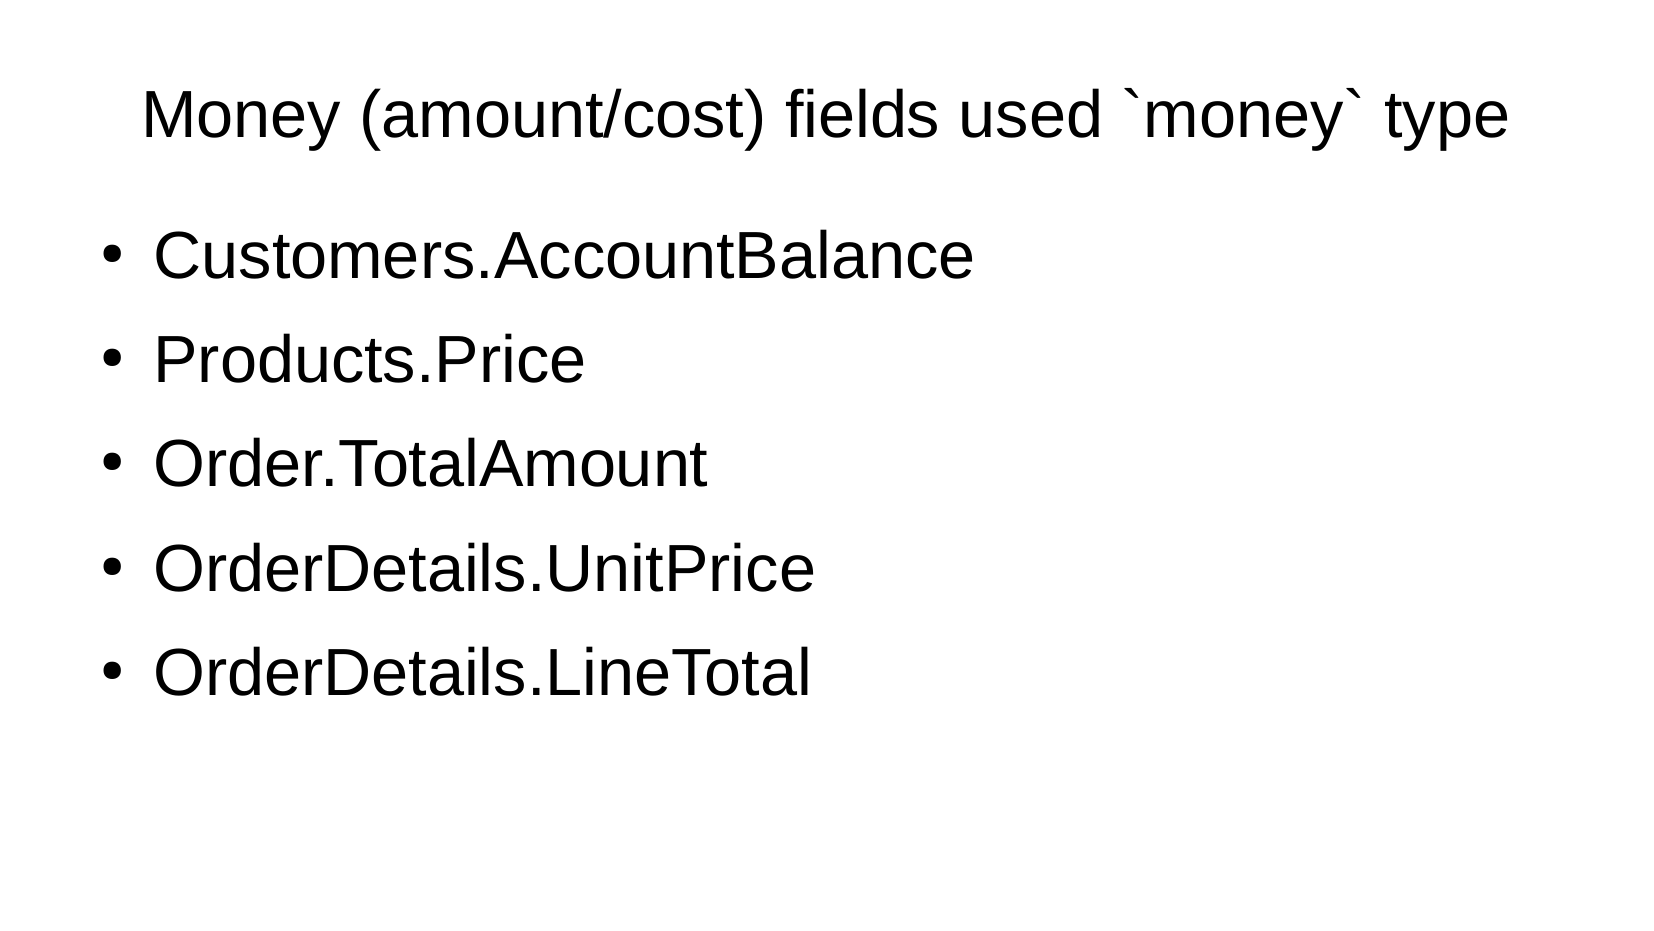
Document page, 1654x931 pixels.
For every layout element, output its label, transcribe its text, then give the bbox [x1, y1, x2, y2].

title Money (amount/cost) fields used `money` type [82, 36, 1571, 193]
list Customers.AccountBalance Products.Price Order.TotalAmount OrderDetails.UnitPrice OrderDetails.LineTotal [82, 217, 1571, 758]
